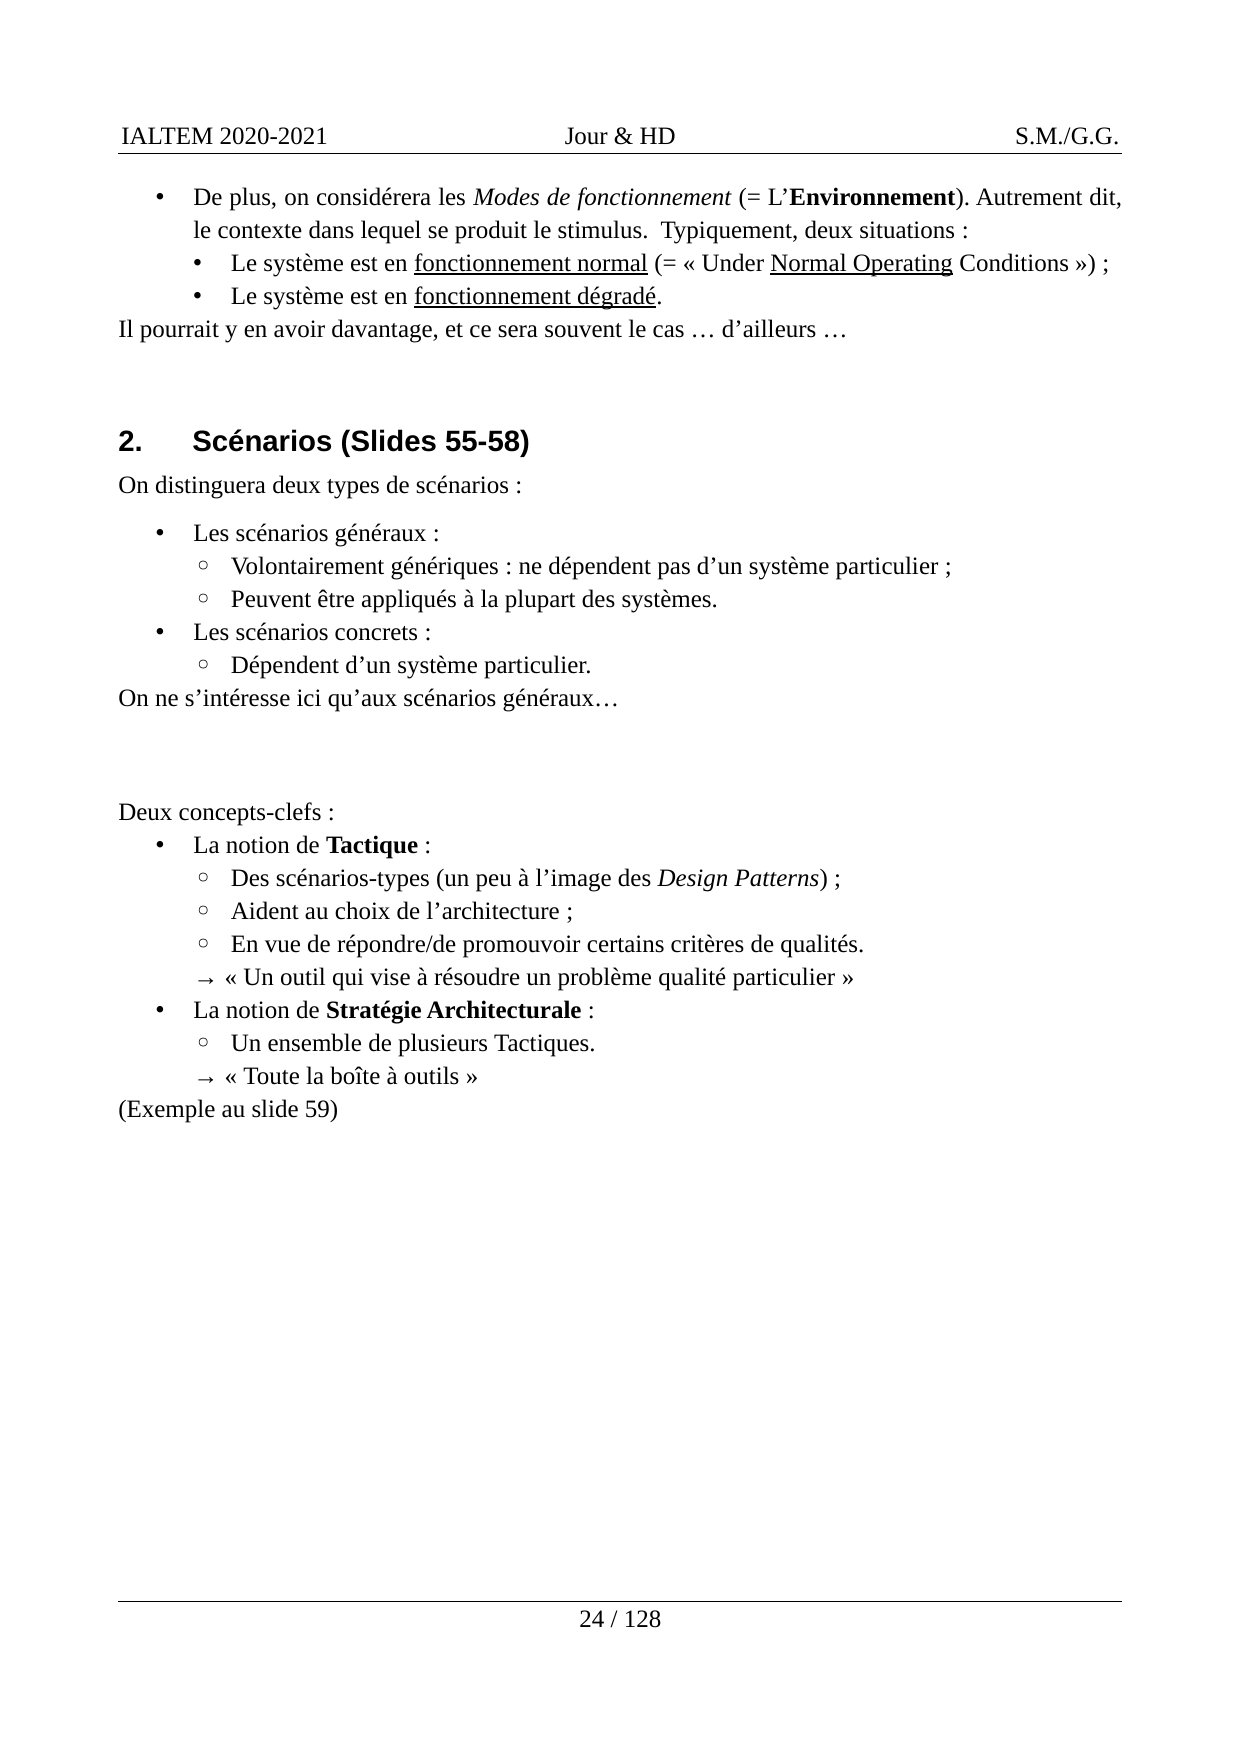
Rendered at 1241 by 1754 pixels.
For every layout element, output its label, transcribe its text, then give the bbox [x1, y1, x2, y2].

list Volontairement génériques : ne dépendent pas d’un système particulier ; [193, 551, 1122, 580]
list Des scénarios-types (un peu à l’image des Design Patterns) ; [193, 863, 1122, 892]
list → « Toute la boîte à outils » [156, 1061, 1122, 1090]
list Un ensemble de plusieurs Tactiques. [193, 1028, 1122, 1057]
list En vue de répondre/de promouvoir certains critères de qualités. [193, 929, 1122, 958]
list Les scénarios concrets : [156, 617, 1122, 646]
text Il pourrait y en avoir davantage, et ce sera souvent le cas … d’ailleurs … [118, 314, 1122, 343]
text (Exemple au slide 59) [118, 1094, 1122, 1123]
list Le système est en fonctionnement normal (= « Under Normal Operating Conditions ») ; [193, 248, 1122, 277]
list La notion de Tactique : [156, 830, 1122, 858]
text On distinguera deux types de scénarios : [118, 470, 1122, 499]
list Aident au choix de l’architecture ; [193, 896, 1122, 924]
text Deux concepts-clefs : [118, 797, 1122, 826]
list La notion de Stratégie Architecturale : [156, 995, 1122, 1024]
list Dépendent d’un système particulier. [193, 650, 1122, 679]
list Peuvent être appliqués à la plupart des systèmes. [193, 584, 1122, 613]
subtitle Scénarios (Slides 55-58) [118, 424, 1122, 458]
list Les scénarios généraux : [156, 518, 1122, 547]
list Le système est en fonctionnement dégradé. [193, 281, 1122, 310]
list De plus, on considérera les Modes de fonctionnement (= L’Environnement). Autrement dit, le contexte dans lequel se produit le stimulus. Typiquement, deux situations : [156, 182, 1122, 244]
text On ne s’intéresse ici qu’aux scénarios généraux… [118, 683, 1122, 712]
list → « Un outil qui vise à résoudre un problème qualité particulier » [156, 962, 1122, 991]
